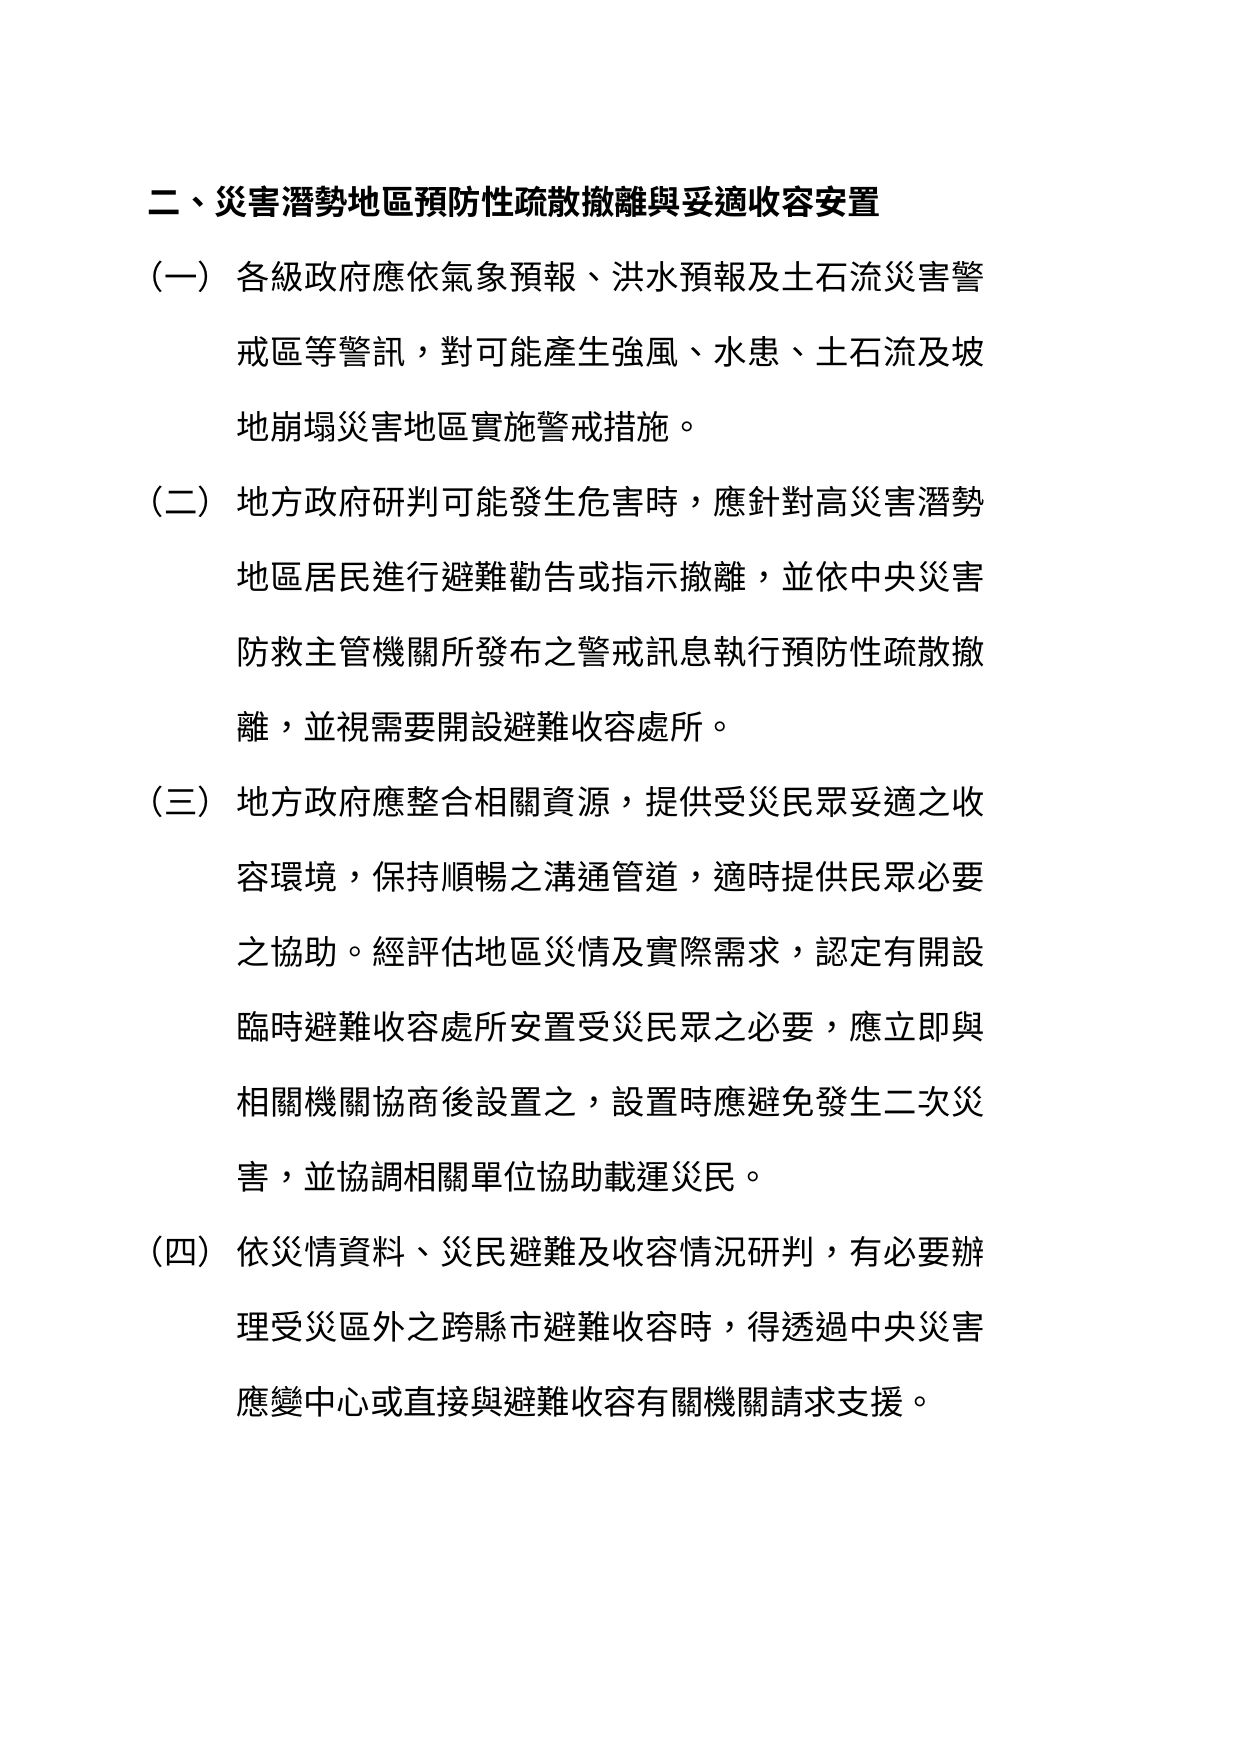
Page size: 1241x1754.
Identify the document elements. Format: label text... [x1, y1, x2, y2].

list 依災情資料、災民避難及收容情況研判，有必要辦理受災區外之跨縣市避難收容時，得透過中央災害應變中心或直接與避難收容有關機關請求支援。 [231, 1212, 985, 1437]
subtitle 二、災害潛勢地區預防性疏散撤離與妥適收容安置 [148, 162, 985, 237]
list 地方政府應整合相關資源，提供受災民眾妥適之收容環境，保持順暢之溝通管道，適時提供民眾必要之協助。經評估地區災情及實際需求，認定有開設臨時避難收容處所安置受災民眾之必要，應立即與相關機關協商後設置之，設置時應避免發生二次災害，並協調相關單位協助載運災民。 [231, 762, 985, 1212]
list 各級政府應依氣象預報、洪水預報及土石流災害警戒區等警訊，對可能產生強風、水患、土石流及坡地崩塌災害地區實施警戒措施。 [231, 237, 985, 462]
list 地方政府研判可能發生危害時，應針對高災害潛勢地區居民進行避難勸告或指示撤離，並依中央災害防救主管機關所發布之警戒訊息執行預防性疏散撤離，並視需要開設避難收容處所。 [231, 462, 985, 762]
